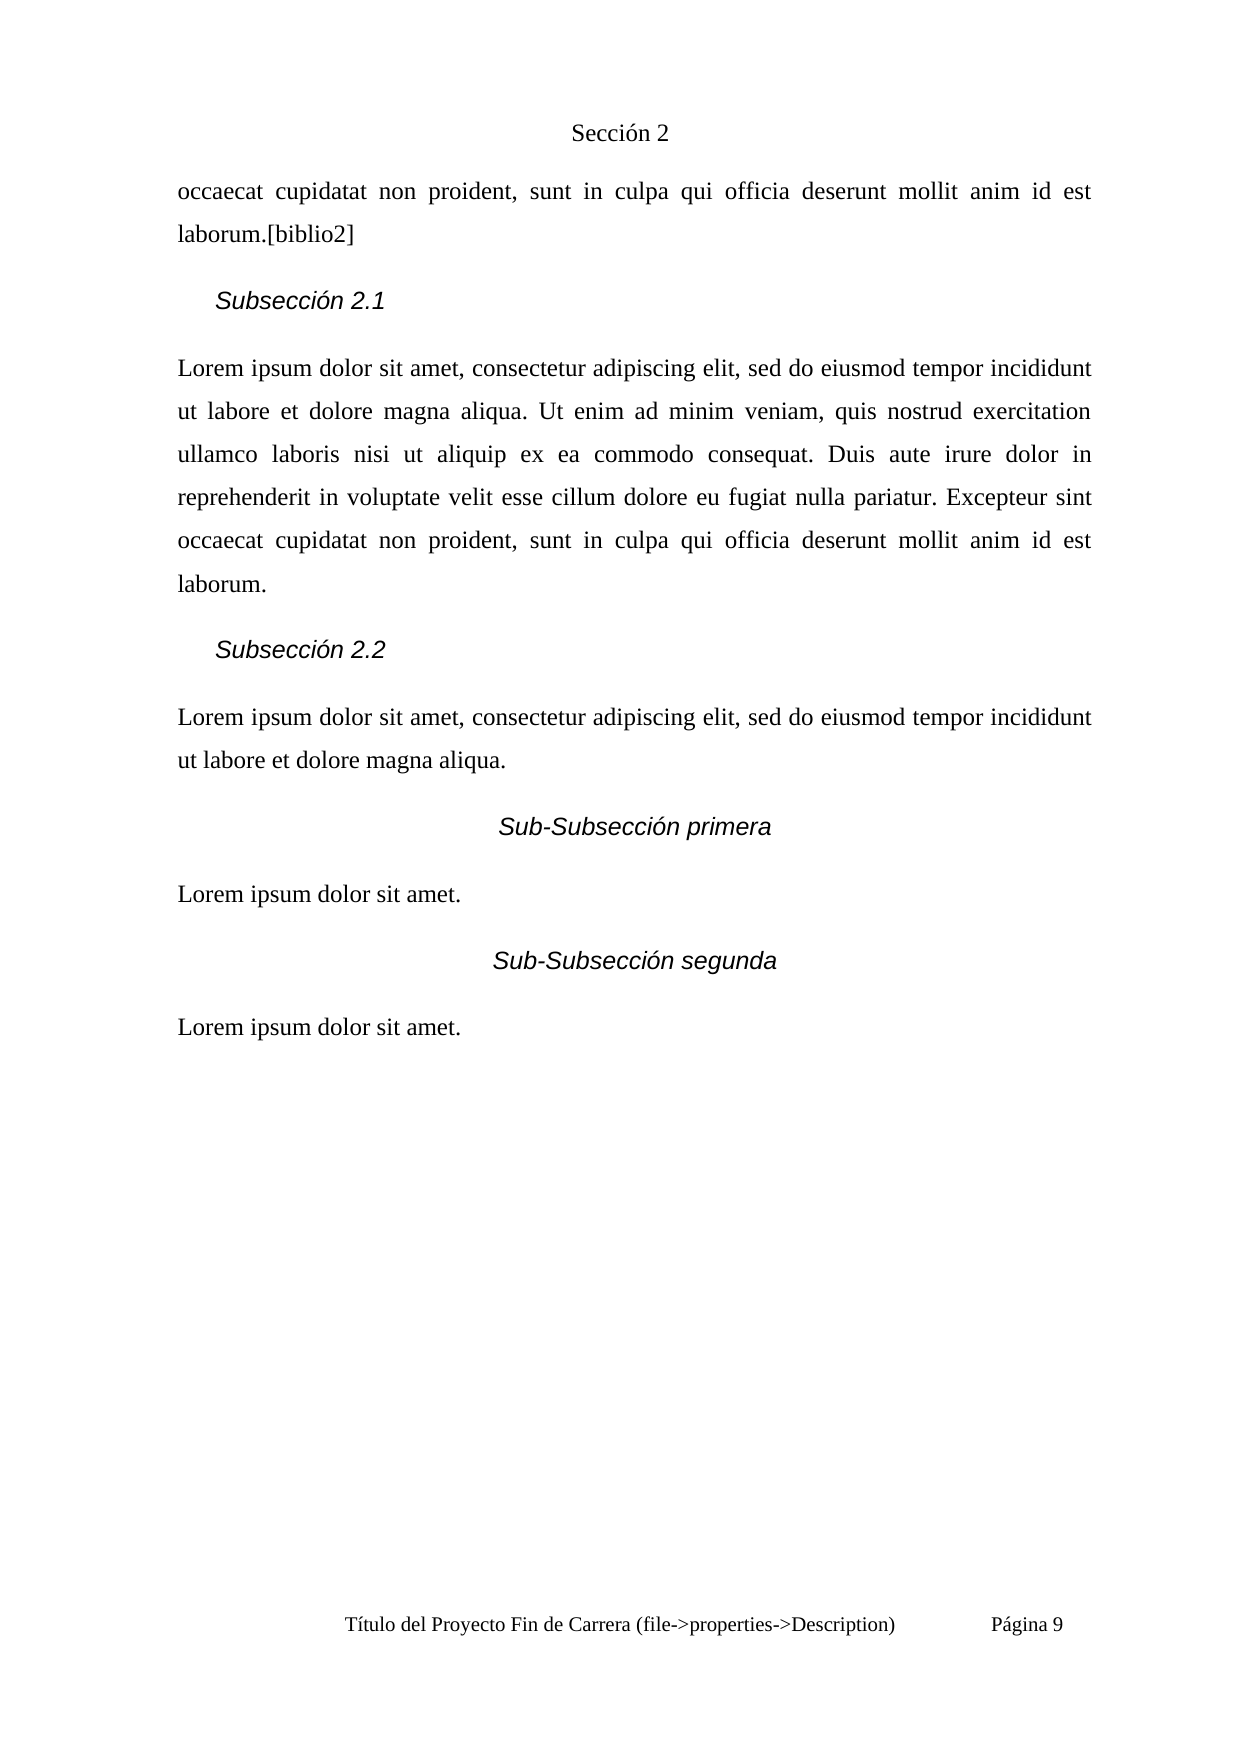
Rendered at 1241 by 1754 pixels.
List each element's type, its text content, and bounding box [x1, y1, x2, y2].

text Lorem ipsum dolor sit amet. [177, 1012, 1093, 1041]
text occaecat cupidatat non proident, sunt in culpa qui officia deserunt mollit anim id est laborum.[biblio2] [177, 176, 1093, 248]
text Lorem ipsum dolor sit amet. [177, 879, 1093, 908]
subtitle Subsección 2.1 [177, 286, 1093, 315]
subtitle Sub-Subsección segunda [177, 946, 1093, 974]
text Lorem ipsum dolor sit amet, consectetur adipiscing elit, sed do eiusmod tempor incididunt ut labore et dolore magna aliqua. Ut enim ad minim veniam, quis nostrud exercitation ullamco laboris nisi ut aliquip ex ea commodo consequat. Duis aute irure dolor in reprehenderit in voluptate velit esse cillum dolore eu fugiat nulla pariatur. Excepteur sint occaecat cupidatat non proident, sunt in culpa qui officia deserunt mollit anim id est laborum. [177, 353, 1093, 597]
subtitle Sub-Subsección primera [177, 812, 1093, 841]
text Lorem ipsum dolor sit amet, consectetur adipiscing elit, sed do eiusmod tempor incididunt ut labore et dolore magna aliqua. [177, 702, 1093, 774]
subtitle Subsección 2.2 [177, 635, 1093, 664]
